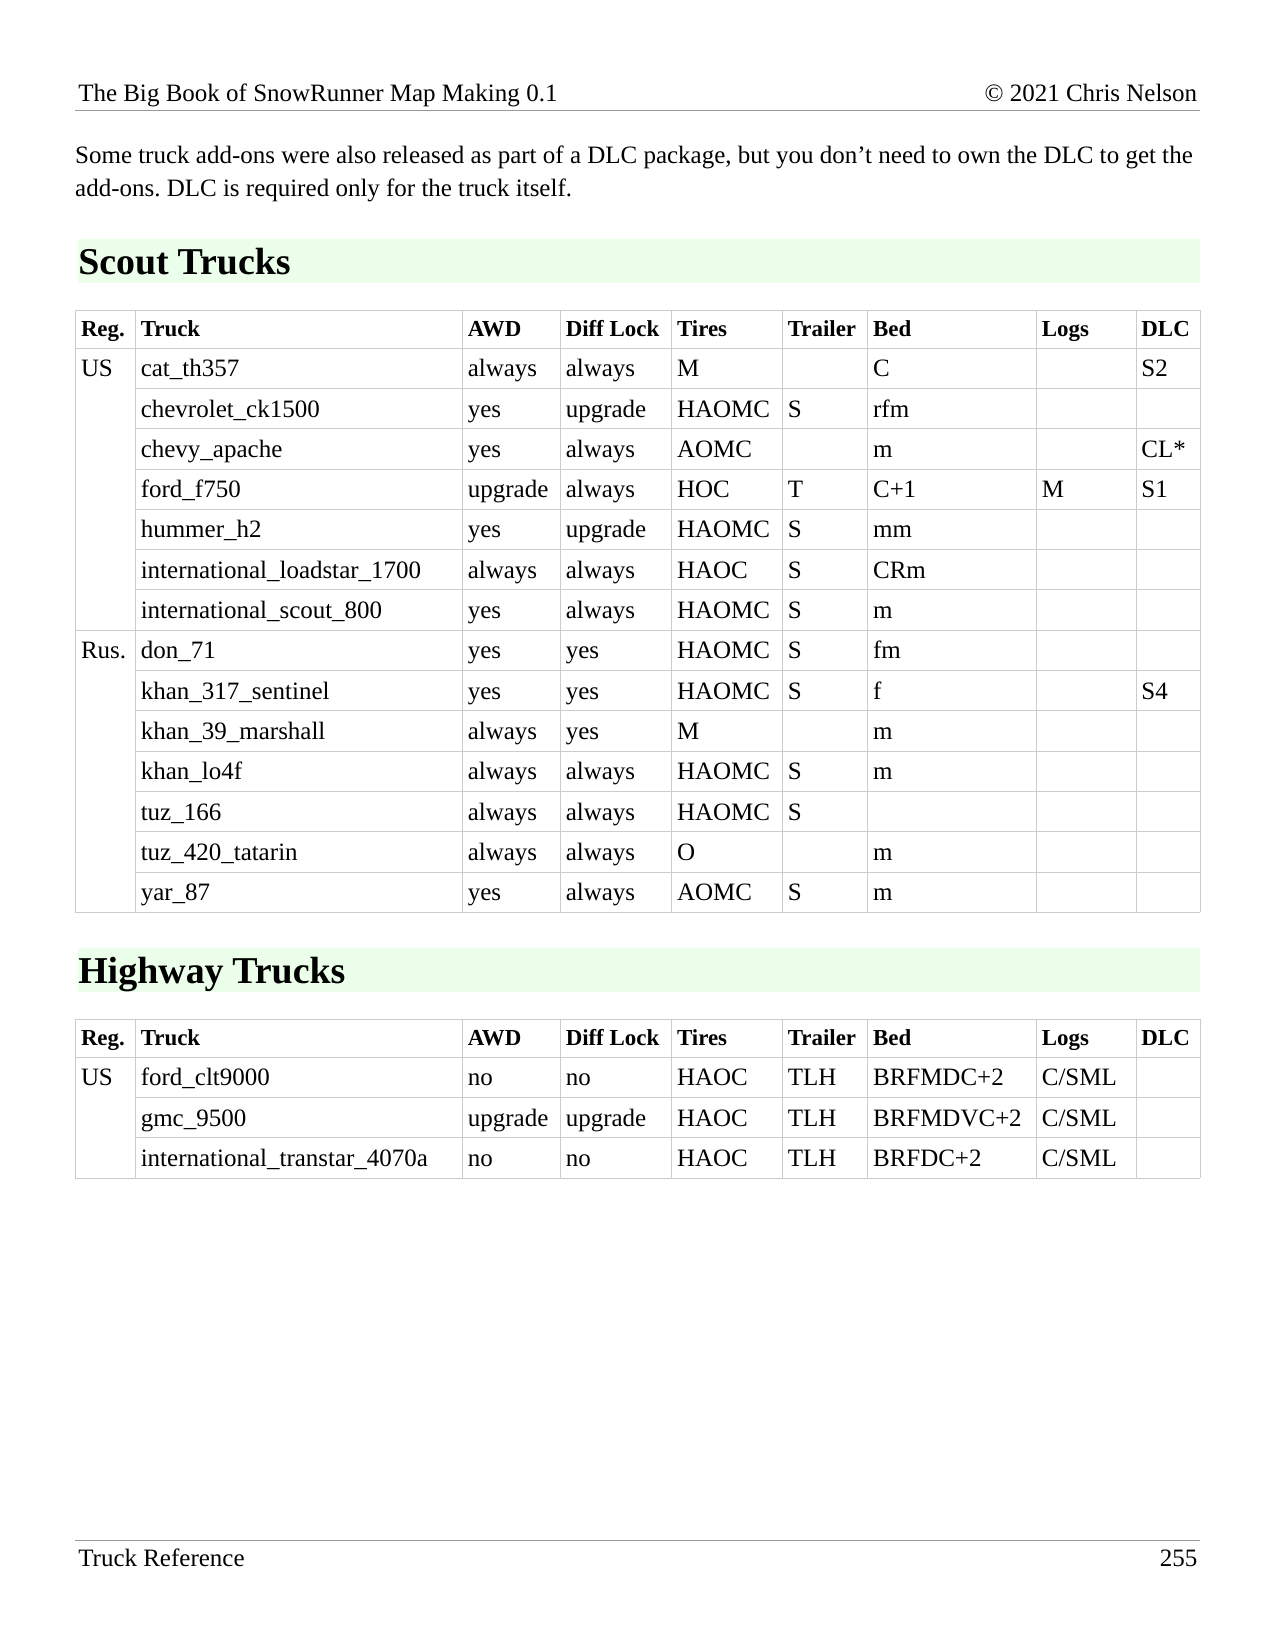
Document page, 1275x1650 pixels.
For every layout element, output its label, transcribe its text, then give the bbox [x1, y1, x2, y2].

table_cell S [783, 590, 867, 630]
table_cell don_71 [136, 631, 462, 670]
table_cell [76, 751, 135, 791]
table_cell hummer_h2 [136, 510, 462, 549]
table_cell C/SML [1037, 1098, 1136, 1137]
table_cell [76, 831, 135, 872]
table_cell [1137, 1058, 1200, 1097]
table_cell no [561, 1058, 671, 1097]
table_cell S [783, 510, 867, 549]
table_cell AOMC [672, 873, 782, 912]
table_cell HAOMC [672, 510, 782, 549]
table_cell [76, 1137, 135, 1177]
table_cell CL* [1137, 429, 1200, 468]
table_cell always [561, 429, 671, 468]
table_cell [1037, 711, 1136, 751]
table_cell f [868, 671, 1036, 710]
table_cell khan_lo4f [136, 752, 462, 791]
table_cell international_scout_800 [136, 590, 462, 630]
table_cell [1037, 631, 1136, 670]
table_header Logs [1037, 311, 1136, 347]
table_cell gmc_9500 [136, 1098, 462, 1137]
table_cell upgrade [561, 389, 671, 428]
table_cell [1037, 550, 1136, 589]
table_cell upgrade [561, 1098, 671, 1137]
table_cell HAOC [672, 1098, 782, 1137]
table_cell CRm [868, 550, 1036, 589]
table_cell Rus. [76, 631, 135, 670]
subtitle Highway Trucks [78, 948, 1200, 992]
table_header Trailer [783, 1020, 867, 1057]
table_cell always [463, 752, 560, 791]
table_cell [1037, 429, 1136, 468]
table_header Reg. [76, 1020, 135, 1057]
table_cell C [868, 349, 1036, 388]
table_cell no [463, 1058, 560, 1097]
table_cell upgrade [561, 510, 671, 549]
table_cell HAOC [672, 1058, 782, 1097]
table_cell [76, 509, 135, 549]
table_cell [76, 710, 135, 751]
table_cell M [1037, 470, 1136, 509]
table_cell HOC [672, 470, 782, 509]
table_cell yes [463, 590, 560, 630]
table_cell [1137, 1138, 1200, 1177]
table_cell m [868, 752, 1036, 791]
table_cell yes [561, 671, 671, 710]
table_header Diff Lock [561, 1020, 671, 1057]
table_header Tires [672, 311, 782, 347]
table_cell HAOMC [672, 752, 782, 791]
table_cell [76, 670, 135, 710]
table_cell HAOC [672, 550, 782, 589]
table_cell BRFDC+2 [868, 1138, 1036, 1177]
table_cell US [76, 1058, 135, 1097]
table_cell TLH [783, 1058, 867, 1097]
table_cell always [561, 752, 671, 791]
text Some truck add-ons were also released as part of a DLC package, but you don’t need to own the DLC to get the add-ons. DLC is required only for the truck itself. [75, 140, 1200, 202]
table_cell chevy_apache [136, 429, 462, 468]
table_cell [76, 428, 135, 468]
table_cell HAOC [672, 1138, 782, 1177]
table_header Bed [868, 311, 1036, 347]
table_cell international_transtar_4070a [136, 1138, 462, 1177]
table_cell yes [463, 389, 560, 428]
table_cell US [76, 349, 135, 388]
table_cell HAOMC [672, 792, 782, 831]
table_header Tires [672, 1020, 782, 1057]
table_cell always [561, 832, 671, 872]
table_cell S [783, 873, 867, 912]
table_cell S [783, 550, 867, 589]
table_cell no [561, 1138, 671, 1177]
table_cell always [561, 792, 671, 831]
table_cell m [868, 590, 1036, 630]
table_cell TLH [783, 1138, 867, 1177]
table_cell BRFMDVC+2 [868, 1098, 1036, 1137]
table_cell ford_clt9000 [136, 1058, 462, 1097]
table_cell [1037, 752, 1136, 791]
table_cell yes [463, 873, 560, 912]
table_cell M [672, 349, 782, 388]
table_cell always [561, 550, 671, 589]
table_cell m [868, 711, 1036, 751]
table_cell yes [463, 671, 560, 710]
table_cell mm [868, 510, 1036, 549]
table_cell [1137, 873, 1200, 912]
table_cell [1137, 832, 1200, 872]
table_cell [76, 549, 135, 589]
table_cell khan_317_sentinel [136, 671, 462, 710]
table_cell [1037, 832, 1136, 872]
table_header Truck [136, 1020, 462, 1057]
table_cell TLH [783, 1098, 867, 1137]
table_cell S2 [1137, 349, 1200, 388]
table_cell S [783, 389, 867, 428]
table_header Diff Lock [561, 311, 671, 347]
table_cell tuz_166 [136, 792, 462, 831]
table_cell AOMC [672, 429, 782, 468]
table_cell yes [561, 631, 671, 670]
table_cell yes [463, 631, 560, 670]
table_cell m [868, 832, 1036, 872]
table_cell always [561, 349, 671, 388]
table_cell fm [868, 631, 1036, 670]
table_cell [783, 349, 867, 388]
table_cell C+1 [868, 470, 1036, 509]
table_cell yes [561, 711, 671, 751]
table_cell [76, 469, 135, 509]
table_header Trailer [783, 311, 867, 347]
table_cell T [783, 470, 867, 509]
table_cell C/SML [1037, 1058, 1136, 1097]
table_cell [1037, 792, 1136, 831]
table_cell C/SML [1037, 1138, 1136, 1177]
table_cell always [463, 792, 560, 831]
table_cell always [463, 711, 560, 751]
table_header Reg. [76, 311, 135, 347]
table_cell always [463, 550, 560, 589]
table_cell yes [463, 429, 560, 468]
table_cell [1137, 510, 1200, 549]
table_cell [76, 388, 135, 428]
table_header Truck [136, 311, 462, 347]
table_cell S [783, 752, 867, 791]
table_cell yar_87 [136, 873, 462, 912]
table_cell [1037, 349, 1136, 388]
table_cell [783, 832, 867, 872]
table_cell [76, 1097, 135, 1137]
table_cell upgrade [463, 1098, 560, 1137]
table_cell rfm [868, 389, 1036, 428]
table_cell [1037, 510, 1136, 549]
table_cell no [463, 1138, 560, 1177]
table_cell S4 [1137, 671, 1200, 710]
table_cell [868, 792, 1036, 831]
subtitle Scout Trucks [78, 239, 1200, 283]
table_header Logs [1037, 1020, 1136, 1057]
table_cell m [868, 873, 1036, 912]
table_cell international_loadstar_1700 [136, 550, 462, 589]
table_cell HAOMC [672, 590, 782, 630]
table_cell always [561, 873, 671, 912]
table_cell [1137, 550, 1200, 589]
table_cell S [783, 631, 867, 670]
table_cell [1037, 389, 1136, 428]
table_cell chevrolet_ck1500 [136, 389, 462, 428]
table_cell ford_f750 [136, 470, 462, 509]
table_cell [1037, 590, 1136, 630]
table_cell HAOMC [672, 389, 782, 428]
table_cell [76, 589, 135, 630]
table_cell [783, 711, 867, 751]
table_cell [1137, 711, 1200, 751]
table_cell upgrade [463, 470, 560, 509]
table_cell always [561, 590, 671, 630]
table_cell HAOMC [672, 631, 782, 670]
table_cell always [463, 832, 560, 872]
table_cell always [561, 470, 671, 509]
table_cell [1037, 873, 1136, 912]
table_cell M [672, 711, 782, 751]
table_cell [783, 429, 867, 468]
table_cell khan_39_marshall [136, 711, 462, 751]
table_header DLC [1137, 1020, 1200, 1057]
table_header Bed [868, 1020, 1036, 1057]
table_cell [1137, 752, 1200, 791]
table_cell S1 [1137, 470, 1200, 509]
table_cell [1137, 792, 1200, 831]
table_cell tuz_420_tatarin [136, 832, 462, 872]
table_cell S [783, 792, 867, 831]
table_cell [76, 872, 135, 912]
table_cell [1037, 671, 1136, 710]
table_cell [76, 791, 135, 831]
table_cell always [463, 349, 560, 388]
table_cell S [783, 671, 867, 710]
table_header AWD [463, 1020, 560, 1057]
table_header DLC [1137, 311, 1200, 347]
table_cell [1137, 389, 1200, 428]
table_cell [1137, 1098, 1200, 1137]
table_cell O [672, 832, 782, 872]
table_cell yes [463, 510, 560, 549]
table_cell [1137, 590, 1200, 630]
table_cell HAOMC [672, 671, 782, 710]
table_cell BRFMDC+2 [868, 1058, 1036, 1097]
table_cell [1137, 631, 1200, 670]
table_cell cat_th357 [136, 349, 462, 388]
table_header AWD [463, 311, 560, 347]
table_cell m [868, 429, 1036, 468]
